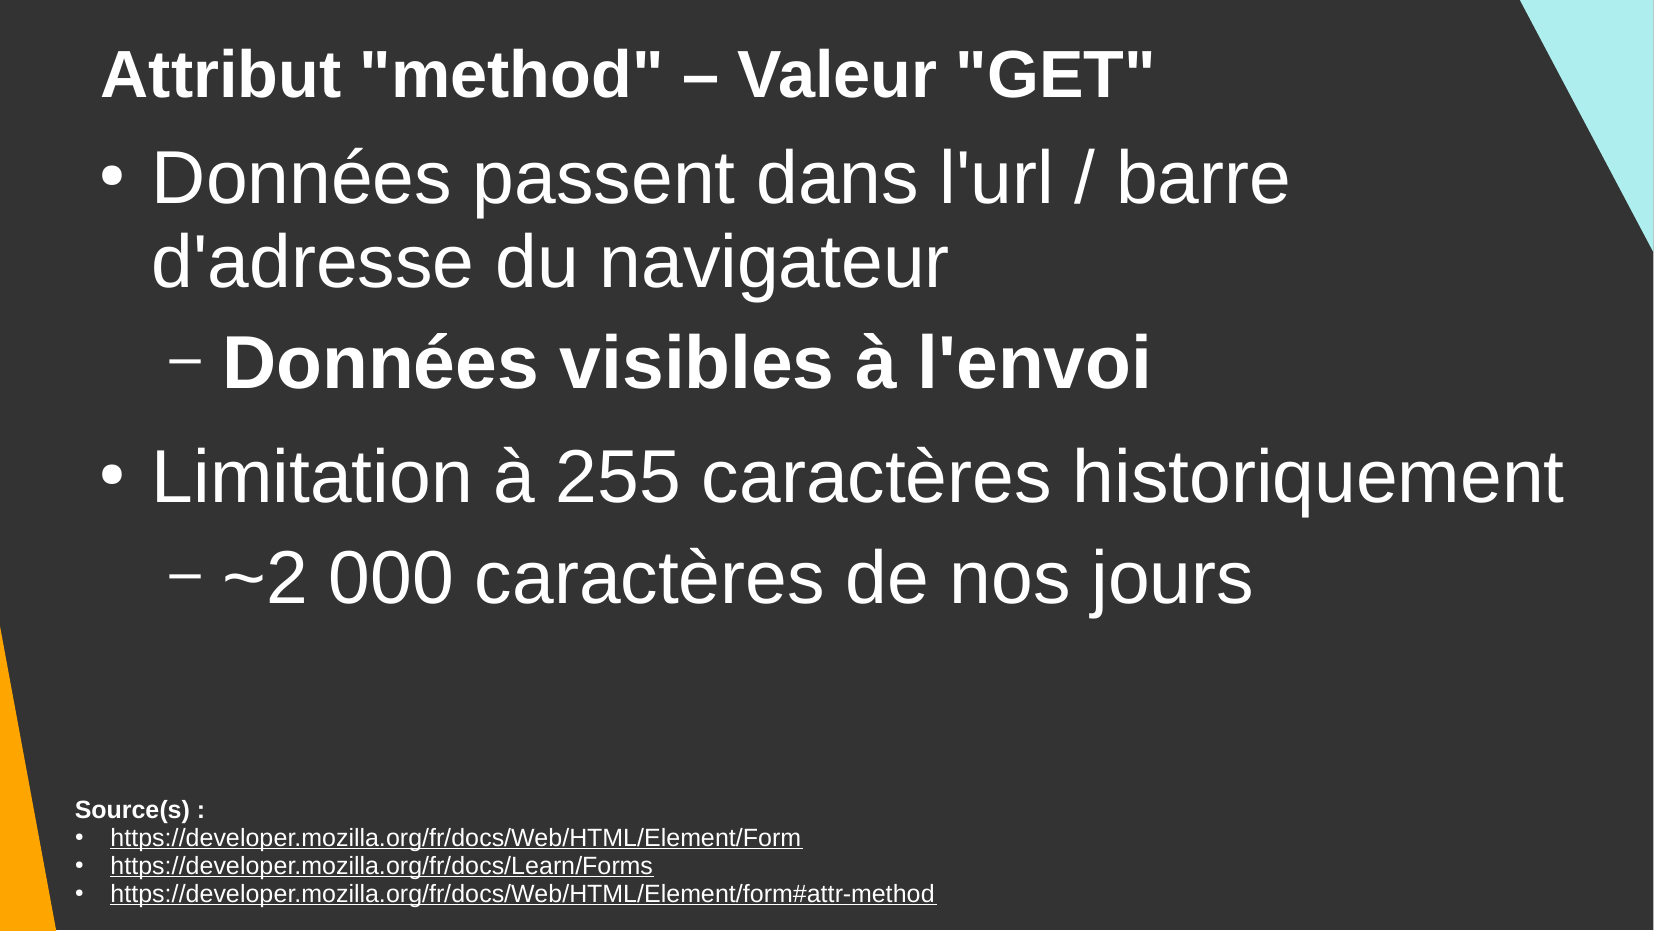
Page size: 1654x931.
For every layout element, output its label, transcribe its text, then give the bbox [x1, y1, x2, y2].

text_box Source(s) : https://developer.mozilla.org/fr/docs/Web/HTML/Element/Form https://developer.mozilla.org/fr/docs/Learn/Forms https://developer.mozilla.org/fr/docs/Web/HTML/Element/form#attr-method [60, 788, 1546, 916]
text_box [0, 626, 57, 931]
list Données passent dans l'url / barre d'adresse du navigateur Données visibles à l'envoi Limitation à 255 caractères historiquement ~2 000 caractères de nos jours [80, 135, 1605, 789]
text_box [1519, 0, 1654, 254]
title Attribut "method" – Valeur "GET" [82, 37, 1571, 114]
